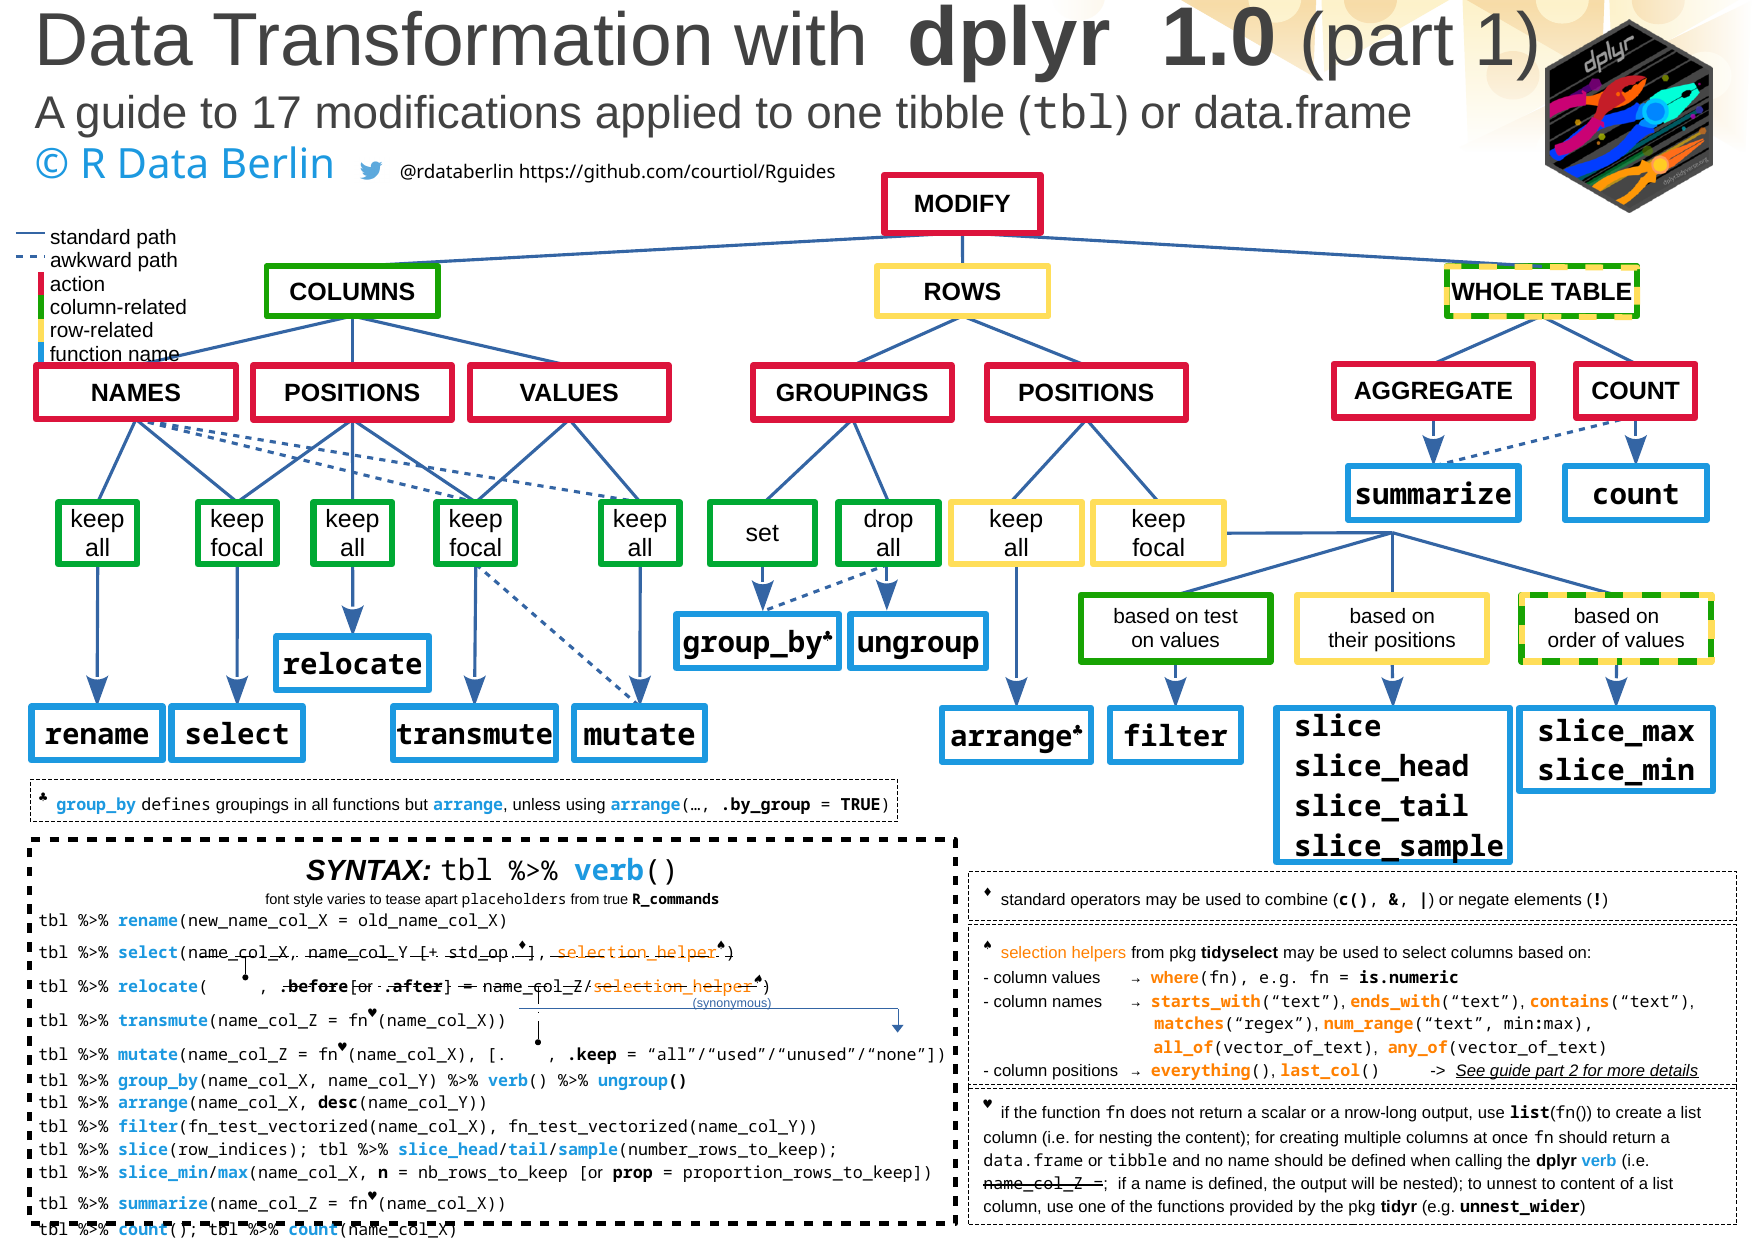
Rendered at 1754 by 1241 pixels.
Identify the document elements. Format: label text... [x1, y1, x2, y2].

text_box standard path awkward path action column-related row-related function name [23, 218, 284, 379]
text_box relocate [276, 636, 430, 691]
text_box ♣ group_by defines groupings in all functions but arrange, unless using arrange(…, .by_group = TRUE) [30, 779, 898, 822]
text_box VALUES [469, 365, 669, 420]
text_box WHOLE TABLE [1446, 266, 1638, 317]
title Data Transformation with dplyr 1.0 (part 1) A guide to 17 modifications applied to one tibble (tbl) or data.frame © R Data Berlin @rdataberlin https://github.com/courtiol/Rguides [34, 0, 1548, 249]
text_box keep focal [197, 502, 277, 565]
text_box COLUMNS [266, 266, 439, 317]
text_box ♠ selection helpers from pkg tidyselect may be used to select columns based on: - column values → where(fn), e.g. fn = is.numeric - column names → starts_with(“text”), ends_with(“text”), contains(“text”), matches(“regex”), num_range(“text”, min:max), all_of(vector_of_text), any_of(vector_of_text) - column positions → everything(), last_col() -> See guide part 2 for more details [968, 924, 1737, 1077]
picture [1545, 19, 1713, 213]
text_box transmute [393, 706, 556, 761]
text_box slice_max slice_min [1519, 707, 1713, 792]
text_box keep all [601, 502, 680, 565]
text_box keep focal [436, 502, 516, 565]
text_box ungroup [850, 614, 987, 668]
picture [354, 157, 390, 183]
text_box rename [31, 706, 163, 761]
text_box filter [1110, 707, 1242, 762]
text_box ♦ standard operators may be used to combine (c(), &, |) or negate elements (!) [968, 871, 1737, 918]
text_box keep focal [1093, 502, 1225, 565]
text_box [1050, 249, 1446, 292]
text_box mutate [574, 706, 706, 761]
text_box SYNTAX: tbl %>% verb() font style varies to tease apart placeholders from true R_commands tbl %>% rename(new_name_col_X = old_name_col_X) tbl %>% select(name_col_X, name_col_Y [+ std_op.♦], selection_helper♠) tbl %>% relocate( , .before[or .after] = name_col_Z/selection_helper♠) tbl %>% transmute(name_col_Z = fn♥(name_col_X)) tbl %>% mutate(name_col_Z = fn♥(name_col_X), [. , .keep = “all”/“used”/“unused”/“none”]) tbl %>% group_by(name_col_X, name_col_Y) %>% verb() %>% ungroup() tbl %>% arrange(name_col_X, desc(name_col_Y)) tbl %>% filter(fn_test_vectorized(name_col_X), fn_test_vectorized(name_col_Y)) tbl %>% slice(row_indices); tbl %>% slice_head/tail/sample(number_rows_to_keep); tbl %>% slice_min/max(name_col_X, n = nb_rows_to_keep [or prop = proportion_rows_to_keep]) tbl %>% summarize(name_col_Z = fn♥(name_col_X)) tbl %>% count(); tbl %>% count(name_col_X) [29, 839, 956, 1224]
text_box (synonymous) [655, 988, 810, 1029]
text_box NAMES [36, 365, 236, 420]
text_box GROUPINGS [752, 365, 952, 420]
text_box keep all [313, 502, 392, 565]
text_box arrange♣ [941, 707, 1091, 762]
text_box POSITIONS [987, 365, 1186, 420]
text_box COUNT [1576, 363, 1696, 418]
text_box based on their positions [1297, 595, 1488, 662]
text_box [1287, 0, 1753, 292]
text_box keep all [58, 502, 138, 565]
text_box slice slice_head slice_tail slice_sample [1276, 707, 1510, 863]
text_box keep all [950, 502, 1082, 565]
text_box summarize [1348, 466, 1519, 520]
text_box count [1564, 466, 1707, 520]
text_box AGGREGATE [1333, 363, 1534, 418]
text_box ROWS [876, 266, 1049, 317]
text_box POSITIONS [252, 365, 452, 420]
text_box ♥ if the function fn does not return a scalar or a nrow-long output, use list(fn()) to create a list column (i.e. for nesting the content); for creating multiple columns at once fn should return a data.frame or tibble and no name should be defined when calling the dplyr verb (i.e. name_col_Z =; if a name is defined, the output will be nested); to unnest to content of a list column, use one of the functions provided by the pkg tidyr (e.g. unnest_wider) [968, 1084, 1737, 1218]
text_box based on test on values [1080, 595, 1271, 662]
text_box based on order of values [1521, 595, 1712, 662]
text_box group_by♣ [676, 614, 840, 669]
text_box drop all [838, 502, 939, 565]
text_box set [709, 502, 815, 565]
text_box select [171, 706, 303, 761]
text_box MODIFY [884, 174, 1041, 233]
